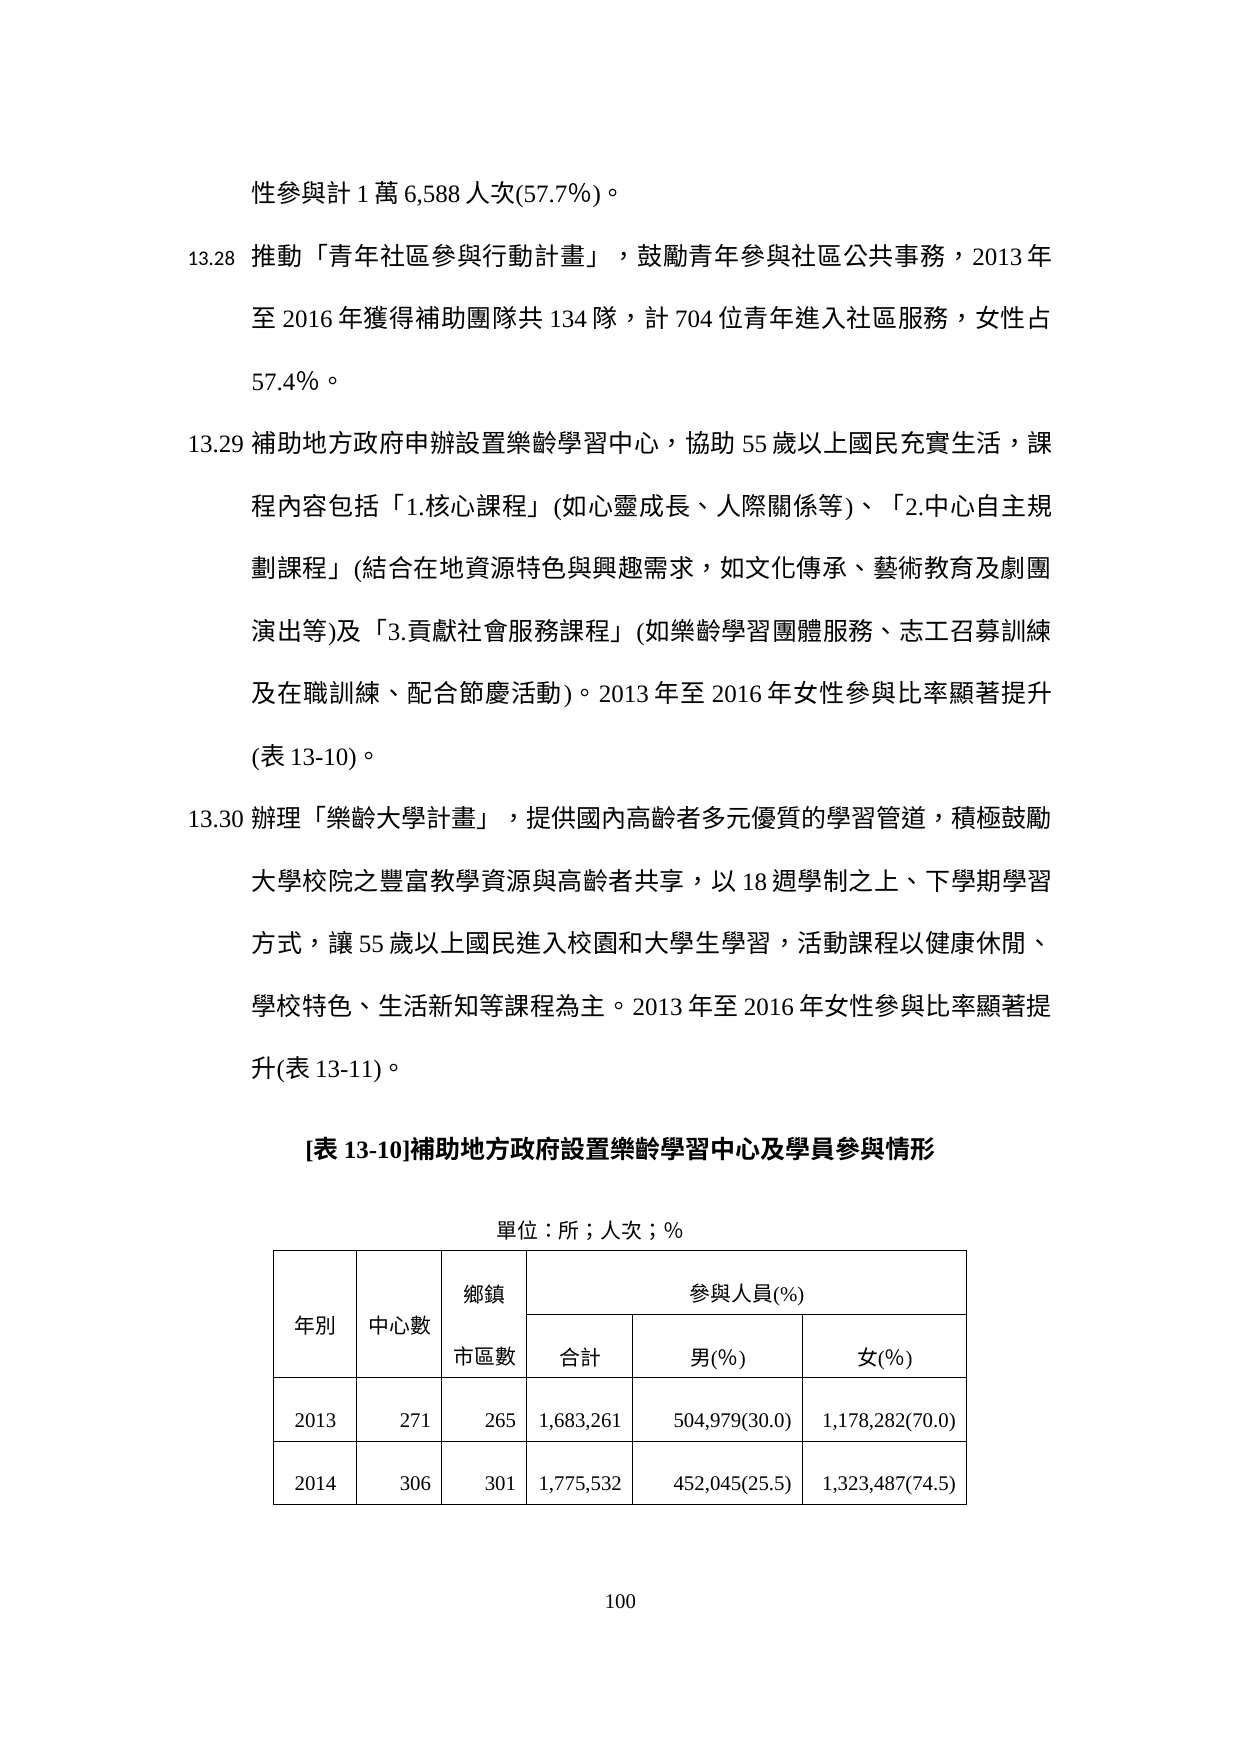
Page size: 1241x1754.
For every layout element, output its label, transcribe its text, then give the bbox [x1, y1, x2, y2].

table_cell 2013 [274, 1378, 356, 1441]
table_cell 1,178,282(70.0) [803, 1378, 966, 1441]
list 性參與計1萬6,588人次(57.7％)。 [187, 150, 1053, 212]
table_cell 452,045(25.5) [633, 1442, 802, 1504]
table_header 中心數 [357, 1251, 441, 1377]
list 補助地方政府申辦設置樂齡學習中心，協助55歲以上國民充實生活，課程內容包括「1.核心課程」(如心靈成長、人際關係等)、「2.中心自主規劃課程」(結合在地資源特色與興趣需求，如文化傳承、藝術教育及劇團演出等)及「3.貢獻社會服務課程」(如樂齡學習團體服務、志工召募訓練及在職訓練、配合節慶活動)。2013年至2016年女性參與比率顯著提升(表13-10)。 [187, 400, 1053, 775]
subtitle [表13-10]補助地方政府設置樂齡學習中心及學員參與情形 [187, 1106, 1053, 1169]
table_cell 1,775,532 [527, 1442, 632, 1504]
table_cell 265 [442, 1378, 526, 1441]
table_header 參與人員(%) [527, 1251, 966, 1313]
list 辦理「樂齡大學計畫」，提供國內高齡者多元優質的學習管道，積極鼓勵大學校院之豐富教學資源與高齡者共享，以18週學制之上、下學期學習方式，讓55歲以上國民進入校園和大學生學習，活動課程以健康休閒、學校特色、生活新知等課程為主。2013年至2016年女性參與比率顯著提升(表13-11)。 [187, 775, 1053, 1087]
table_cell 1,683,261 [527, 1378, 632, 1441]
table_cell 男(％) [633, 1315, 802, 1377]
table_cell 301 [442, 1442, 526, 1504]
table_cell 271 [357, 1378, 441, 1441]
table_header 年別 [274, 1251, 356, 1377]
table_cell 306 [357, 1442, 441, 1504]
list 推動「青年社區參與行動計畫」，鼓勵青年參與社區公共事務，2013年至2016年獲得補助團隊共134隊，計704位青年進入社區服務，女性占57.4％。 [187, 212, 1053, 400]
table_cell 1,323,487(74.5) [803, 1442, 966, 1504]
table_cell 2014 [274, 1442, 356, 1504]
table_cell 504,979(30.0) [633, 1378, 802, 1441]
table_header 鄉鎮 市區數 [442, 1251, 526, 1377]
table_cell 女(％) [803, 1315, 966, 1377]
table_cell 合計 [527, 1315, 632, 1377]
text 單位：所；人次；％ [187, 1187, 1053, 1250]
